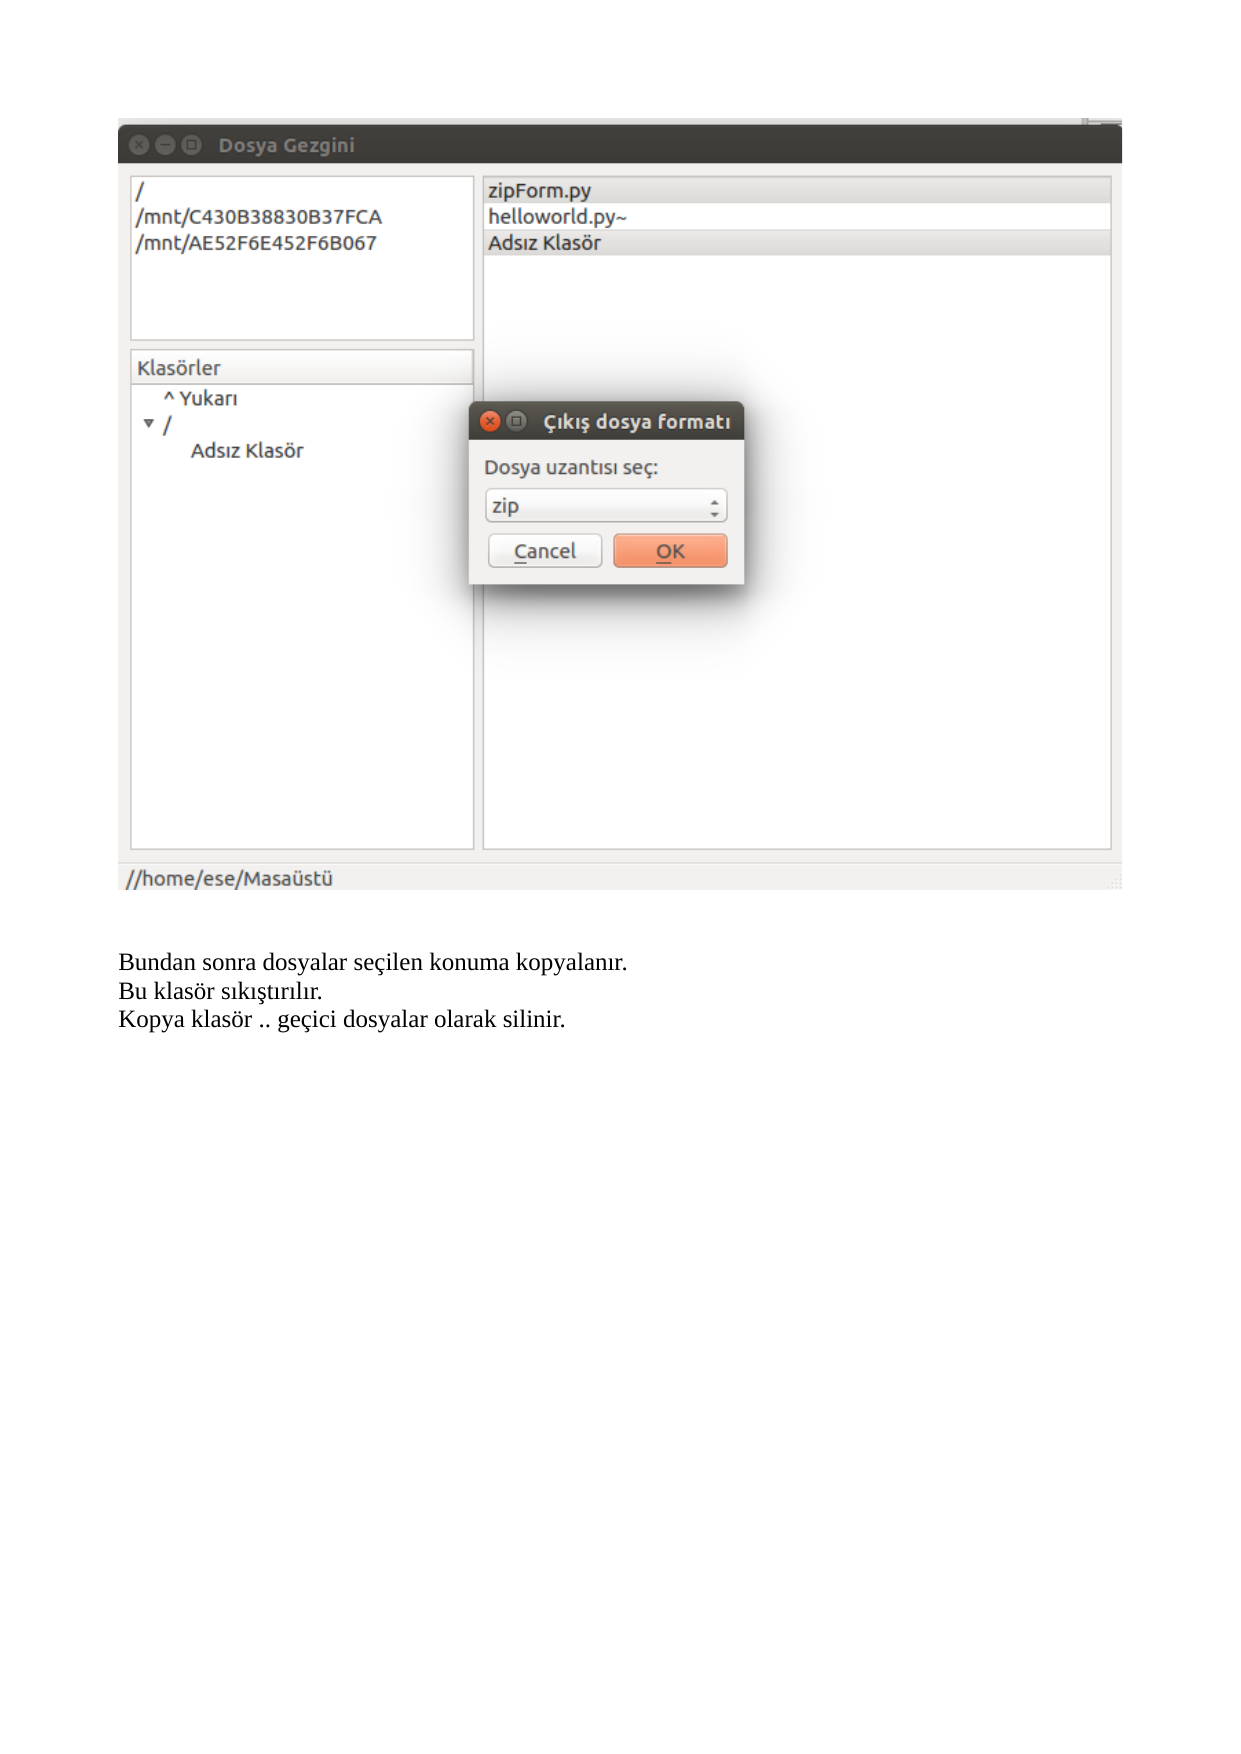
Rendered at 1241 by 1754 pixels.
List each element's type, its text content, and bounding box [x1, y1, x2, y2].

text Bu klasör sıkıştırılır. [118, 976, 1122, 1004]
text Bundan sonra dosyalar seçilen konuma kopyalanır. [118, 947, 1122, 976]
picture [118, 118, 1123, 890]
text Kopya klasör .. geçici dosyalar olarak silinir. [118, 1004, 1122, 1033]
